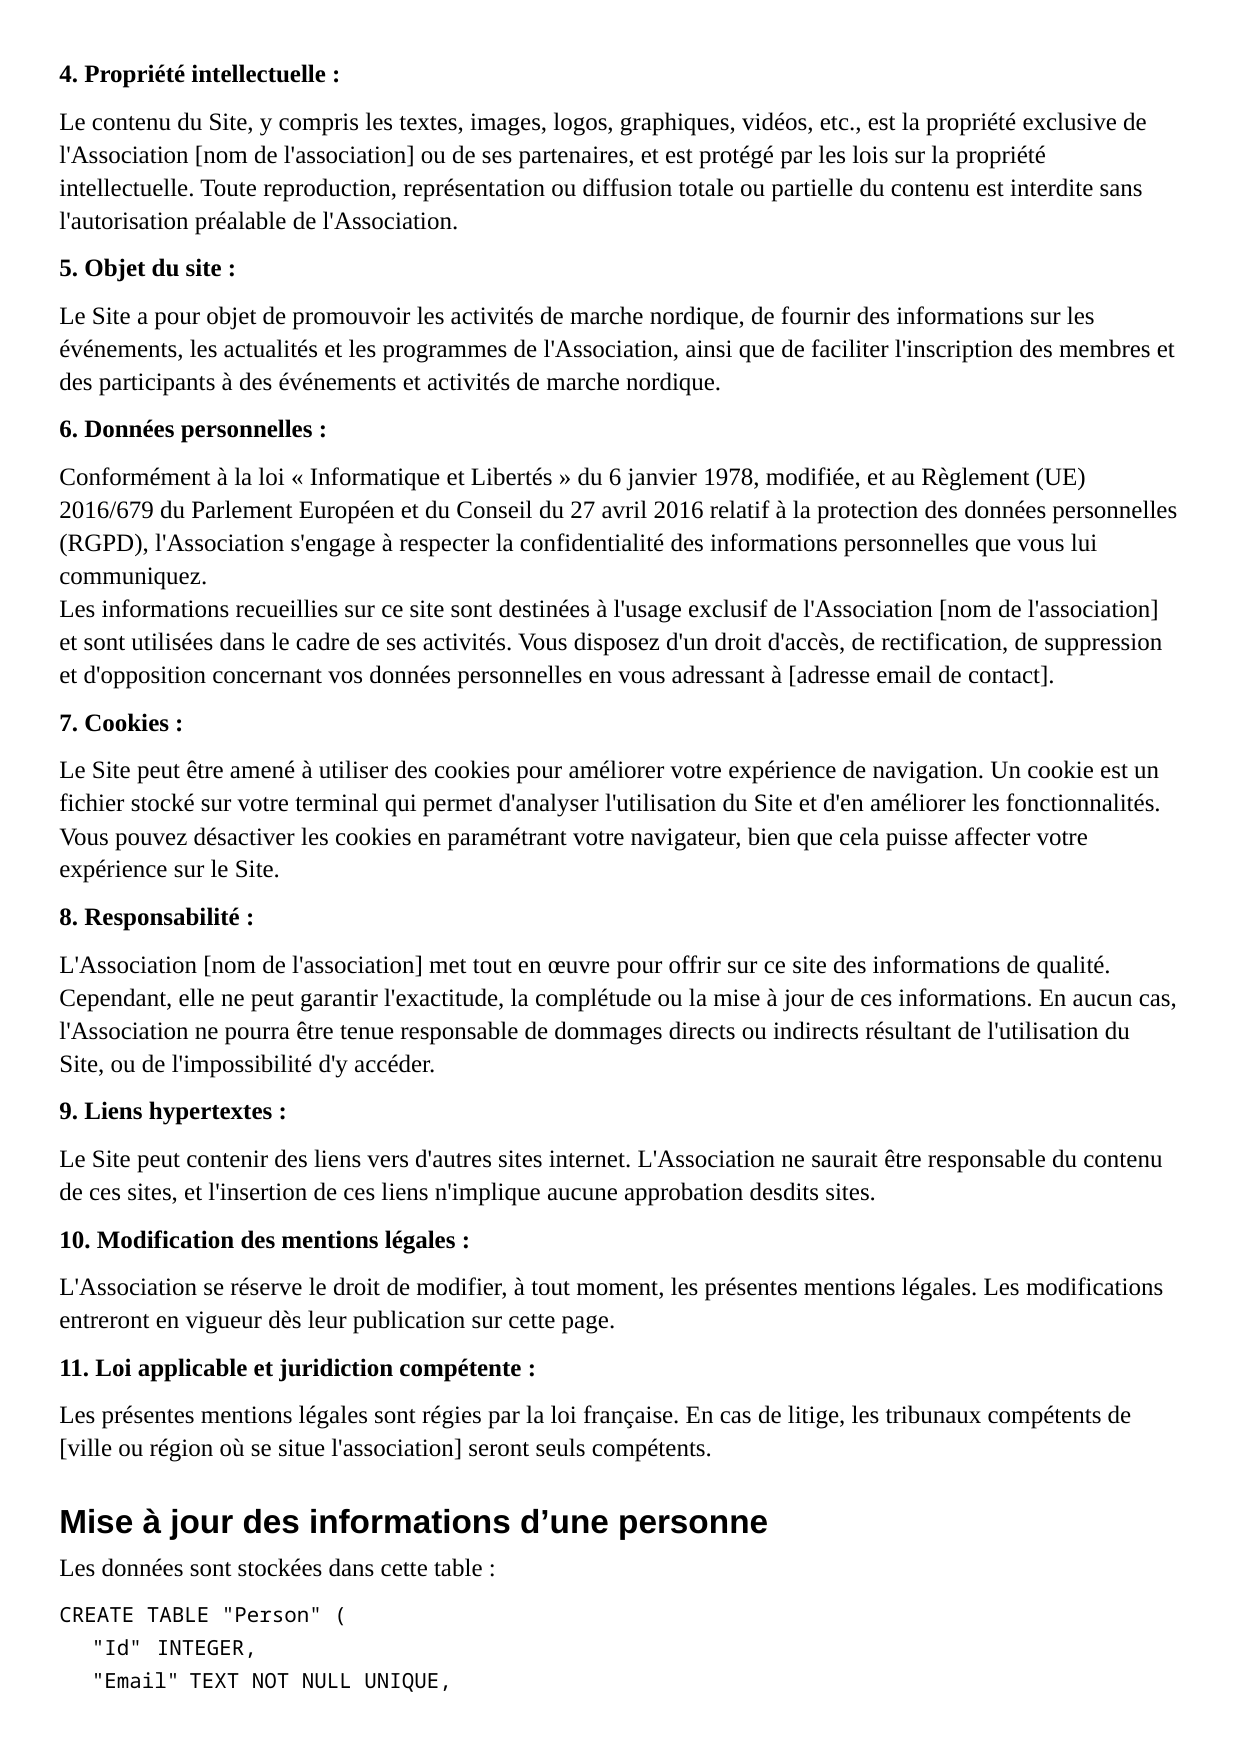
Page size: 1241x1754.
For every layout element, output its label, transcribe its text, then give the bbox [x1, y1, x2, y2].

text 7. Cookies : [59, 708, 1181, 737]
text L'Association [nom de l'association] met tout en œuvre pour offrir sur ce site des informations de qualité. Cependant, elle ne peut garantir l'exactitude, la complétude ou la mise à jour de ces informations. En aucun cas, l'Association ne pourra être tenue responsable de dommages directs ou indirects résultant de l'utilisation du Site, ou de l'impossibilité d'y accéder. [59, 950, 1181, 1078]
text Le Site peut contenir des liens vers d'autres sites internet. L'Association ne saurait être responsable du contenu de ces sites, et l'insertion de ces liens n'implique aucune approbation desdits sites. [59, 1144, 1181, 1206]
text 10. Modification des mentions légales : [59, 1225, 1181, 1253]
text Conformément à la loi « Informatique et Libertés » du 6 janvier 1978, modifiée, et au Règlement (UE) 2016/679 du Parlement Européen et du Conseil du 27 avril 2016 relatif à la protection des données personnelles (RGPD), l'Association s'engage à respecter la confidentialité des informations personnelles que vous lui communiquez. Les informations recueillies sur ce site sont destinées à l'usage exclusif de l'Association [nom de l'association] et sont utilisées dans le cadre de ses activités. Vous disposez d'un droit d'accès, de rectification, de suppression et d'opposition concernant vos données personnelles en vous adressant à [adresse email de contact]. [59, 462, 1181, 689]
text Le Site peut être amené à utiliser des cookies pour améliorer votre expérience de navigation. Un cookie est un fichier stocké sur votre terminal qui permet d'analyser l'utilisation du Site et d'en améliorer les fonctionnalités. Vous pouvez désactiver les cookies en paramétrant votre navigateur, bien que cela puisse affecter votre expérience sur le Site. [59, 756, 1181, 883]
text Les présentes mentions légales sont régies par la loi française. En cas de litige, les tribunaux compétents de [ville ou région où se situe l'association] seront seuls compétents. [59, 1401, 1181, 1462]
text Les données sont stockées dans cette table : [59, 1553, 1181, 1582]
text Le Site a pour objet de promouvoir les activités de marche nordique, de fournir des informations sur les événements, les actualités et les programmes de l'Association, ainsi que de faciliter l'inscription des membres et des participants à des événements et activités de marche nordique. [59, 301, 1181, 396]
text 6. Données personnelles : [59, 414, 1181, 443]
text "Email" TEXT NOT NULL UNIQUE, [59, 1666, 1181, 1694]
text Le contenu du Site, y compris les textes, images, logos, graphiques, vidéos, etc., est la propriété exclusive de l'Association [nom de l'association] ou de ses partenaires, et est protégé par les lois sur la propriété intellectuelle. Toute reproduction, représentation ou diffusion totale ou partielle du contenu est interdite sans l'autorisation préalable de l'Association. [59, 107, 1181, 234]
subtitle Mise à jour des informations d’une personne [59, 1502, 1181, 1540]
text 11. Loi applicable et juridiction compétente : [59, 1353, 1181, 1382]
text 9. Liens hypertextes : [59, 1096, 1181, 1125]
text CREATE TABLE "Person" ( [59, 1601, 1181, 1629]
text 5. Objet du site : [59, 253, 1181, 282]
text L'Association se réserve le droit de modifier, à tout moment, les présentes mentions légales. Les modifications entreront en vigueur dès leur publication sur cette page. [59, 1272, 1181, 1334]
text "Id" INTEGER, [59, 1633, 1181, 1662]
text 4. Propriété intellectuelle : [59, 59, 1181, 88]
text 8. Responsabilité : [59, 902, 1181, 931]
